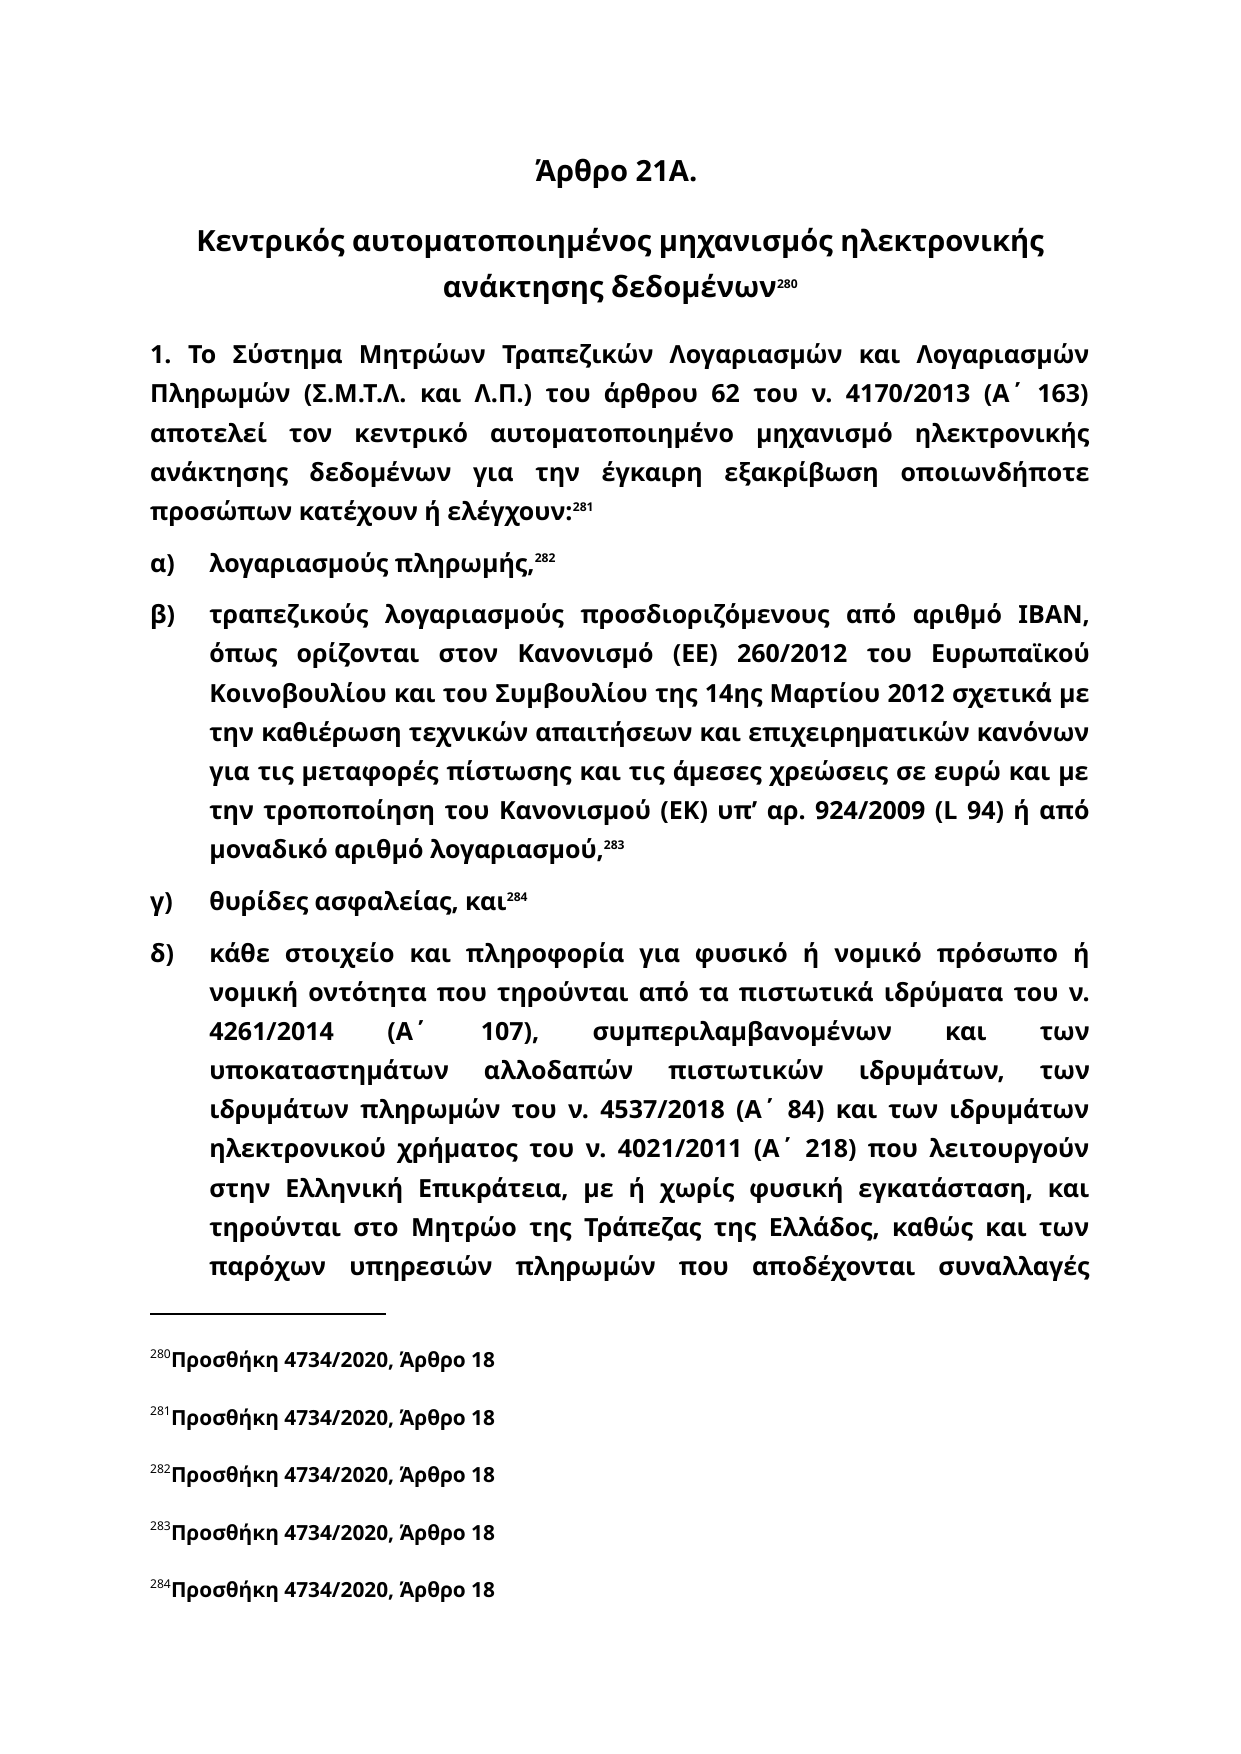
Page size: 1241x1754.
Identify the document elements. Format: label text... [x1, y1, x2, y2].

text Προσθήκη 4734/2020, Άρθρο 18 [150, 1576, 1090, 1604]
text Προσθήκη 4734/2020, Άρθρο 18 [150, 1460, 1090, 1489]
subtitle Άρθρο 21A. [150, 150, 1090, 190]
subtitle Κεντρικός αυτοματοποιημένος μηχανισμός ηλεκτρονικής ανάκτησης δεδομένων [150, 221, 1090, 306]
text 1. Το Σύστημα Μητρώων Τραπεζικών Λογαριασμών και Λογαριασμών Πληρωμών (Σ.Μ.Τ.Λ. και Λ.Π.) του άρθρου 62 του ν. 4170/2013 (Α΄ 163) αποτελεί τον κεντρικό αυτοματοποιημένο μηχανισμό ηλεκτρονικής ανάκτησης δεδομένων για την έγκαιρη εξακρίβωση οποιωνδήποτε προσώπων κατέχουν ή ελέγχουν: [150, 337, 1090, 528]
text Προσθήκη 4734/2020, Άρθρο 18 [150, 1403, 1090, 1431]
text Προσθήκη 4734/2020, Άρθρο 18 [150, 1518, 1090, 1546]
list δ) κάθε στοιχείο και πληροφορία για φυσικό ή νομικό πρόσωπο ή νομική οντότητα που τηρούνται από τα πιστωτικά ιδρύματα του ν. 4261/2014 (Α΄ 107), συμπεριλαμβανομένων και των υποκαταστημάτων αλλοδαπών πιστωτικών ιδρυμάτων, των ιδρυμάτων πληρωμών του ν. 4537/2018 (Α΄ 84) και των ιδρυμάτων ηλεκτρονικού χρήματος του ν. 4021/2011 (Α΄ 218) που λειτουργούν στην Ελληνική Επικράτεια, με ή χωρίς φυσική εγκατάσταση, και τηρούνται στο Μητρώο της Τράπεζας της Ελλάδος, καθώς και των παρόχων υπηρεσιών πληρωμών που αποδέχονται συναλλαγές [150, 935, 1090, 1283]
text Προσθήκη 4734/2020, Άρθρο 18 [150, 1345, 1090, 1373]
list β) τραπεζικούς λογαριασμούς προσδιοριζόμενους από αριθμό ΙΒΑΝ, όπως ορίζονται στον Κανονισμό (ΕΕ) 260/2012 του Ευρωπαϊκού Κοινοβουλίου και του Συμβουλίου της 14ης Μαρτίου 2012 σχετικά με την καθιέρωση τεχνικών απαιτήσεων και επιχειρηματικών κανόνων για τις μεταφορές πίστωσης και τις άμεσες χρεώσεις σε ευρώ και με την τροποποίηση του Κανονισμού (ΕΚ) υπ’ αρ. 924/2009 (L 94) ή από μοναδικό αριθμό λογαριασμού, [150, 597, 1090, 866]
list α) λογαριασμούς πληρωμής, [150, 545, 1090, 579]
list γ) θυρίδες ασφαλείας, και [150, 883, 1090, 918]
